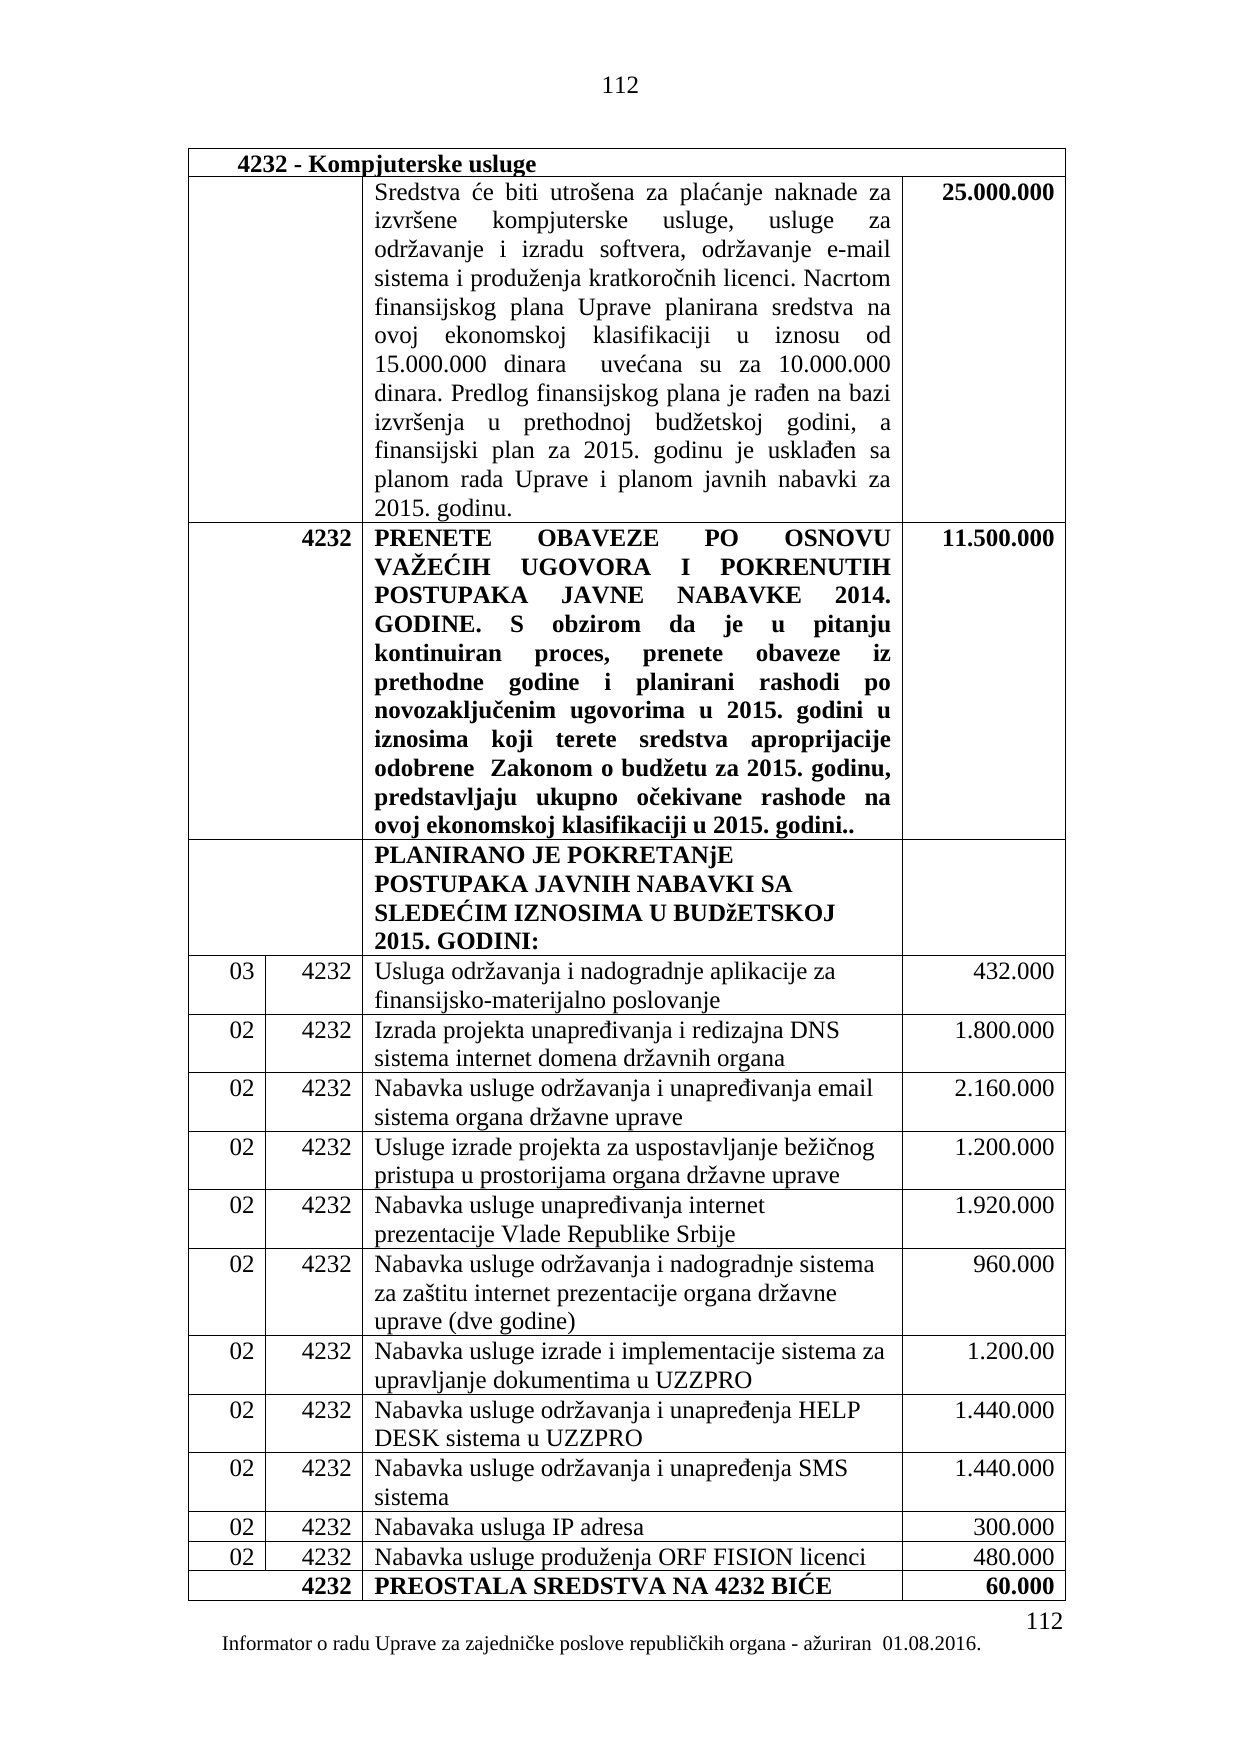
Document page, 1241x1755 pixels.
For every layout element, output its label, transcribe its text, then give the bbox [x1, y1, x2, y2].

table_cell 2.160.000 [903, 1073, 1065, 1131]
table_cell 1.200.00 [903, 1336, 1065, 1394]
table_cell PREOSTALA SREDSTVA NA 4232 BIĆE [363, 1571, 902, 1600]
table_cell 02 [189, 1132, 265, 1189]
table_cell 02 [189, 1249, 265, 1335]
table_cell 02 [189, 1512, 265, 1541]
table_cell [903, 840, 1065, 955]
table_cell 4232 [189, 1571, 362, 1600]
table_cell PRENETE OBAVEZE PO OSNOVU VAŽEĆIH UGOVORA I POKRENUTIH POSTUPAKA JAVNE NABAVKE 2014. GODINE. S obzirom da je u pitanju kontinuiran proces, prenete obaveze iz prethodne godine i planirani rashodi po novozaklјučenim ugovorima u 2015. godini u iznosima koji terete sredstva aproprijacije odobrene Zakonom o budžetu za 2015. godinu, predstavlјaju ukupno očekivane rashode na ovoj ekonomskoj klasifikaciji u 2015. godini.. [363, 523, 902, 839]
table_cell [189, 177, 362, 522]
table_cell 4232 [266, 1190, 362, 1248]
table_cell PLANIRANO JE POKRETANјE POSTUPAKA JAVNIH NABAVKI SA SLEDEĆIM IZNOSIMA U BUDžETSKOJ 2015. GODINI: [363, 840, 902, 955]
table_cell 432.000 [903, 956, 1065, 1014]
table_cell Nabavka usluge održavanja i unapređenja HELP DESK sistema u UZZPRO [363, 1395, 902, 1452]
table_cell Izrada projekta unapređivanja i redizajna DNS sistema internet domena državnih organa [363, 1015, 902, 1072]
table_cell 4232 [266, 1395, 362, 1452]
table_cell 02 [189, 1336, 265, 1394]
table_cell 1.800.000 [903, 1015, 1065, 1072]
table_cell 4232 [266, 1542, 362, 1570]
table_cell 1.200.000 [903, 1132, 1065, 1189]
table_cell 02 [189, 1015, 265, 1072]
table_cell 60.000 [903, 1571, 1065, 1600]
table_cell Sredstva će biti utrošena za plaćanje naknade za izvršene kompjuterske usluge, usluge za održavanje i izradu softvera, održavanje e-mail sistema i produženja kratkoročnih licenci. Nacrtom finansijskog plana Uprave planirana sredstva na ovoj ekonomskoj klasifikaciji u iznosu od 15.000.000 dinara uvećana su za 10.000.000 dinara. Predlog finansijskog plana je rađen na bazi izvršenja u prethodnoj budžetskoj godini, a finansijski plan za 2015. godinu je usklađen sa planom rada Uprave i planom javnih nabavki za 2015. godinu. [363, 177, 902, 522]
table_cell 4232 [266, 956, 362, 1014]
table_cell Nabavka usluge održavanja i unapređivanja email sistema organa državne uprave [363, 1073, 902, 1131]
table_cell 4232 [189, 523, 362, 839]
table_cell Nabavka usluge održavanja i nadogradnje sistema za zaštitu internet prezentacije organa državne uprave (dve godine) [363, 1249, 902, 1335]
table_cell 4232 [266, 1336, 362, 1394]
table_cell 02 [189, 1395, 265, 1452]
table_cell [189, 840, 362, 955]
table_cell 1.440.000 [903, 1453, 1065, 1511]
table_cell Usluge izrade projekta za uspostavlјanje bežičnog pristupa u prostorijama organa državne uprave [363, 1132, 902, 1189]
table_cell Nabavka usluge izrade i implementacije sistema za upravlјanje dokumentima u UZZPRO [363, 1336, 902, 1394]
table_cell 480.000 [903, 1542, 1065, 1570]
table_cell 4232 [266, 1132, 362, 1189]
table_cell 4232 [266, 1249, 362, 1335]
table_cell 4232 [266, 1453, 362, 1511]
table_cell Nabavaka usluga IP adresa [363, 1512, 902, 1541]
table_cell 1.920.000 [903, 1190, 1065, 1248]
table_cell 11.500.000 [903, 523, 1065, 839]
table_cell 4232 [266, 1015, 362, 1072]
table_cell 960.000 [903, 1249, 1065, 1335]
table_cell 300.000 [903, 1512, 1065, 1541]
table_cell 02 [189, 1190, 265, 1248]
table_cell 02 [189, 1542, 265, 1570]
table_cell 1.440.000 [903, 1395, 1065, 1452]
table_cell 4232 [266, 1073, 362, 1131]
table_cell 4232 [266, 1512, 362, 1541]
table_cell 4232 - Kompjuterske usluge [189, 149, 1065, 176]
table_cell Nabavka usluge unapređivanja internet prezentacije Vlade Republike Srbije [363, 1190, 902, 1248]
table_cell 03 [189, 956, 265, 1014]
table_cell Nabavka usluge produženja ORF FISION licenci [363, 1542, 902, 1570]
table_cell Nabavka usluge održavanja i unapređenja SMS sistema [363, 1453, 902, 1511]
table_cell 02 [189, 1073, 265, 1131]
table_cell 25.000.000 [903, 177, 1065, 522]
table_cell Usluga održavanja i nadogradnje aplikacije za finansijsko-materijalno poslovanje [363, 956, 902, 1014]
table_cell 02 [189, 1453, 265, 1511]
